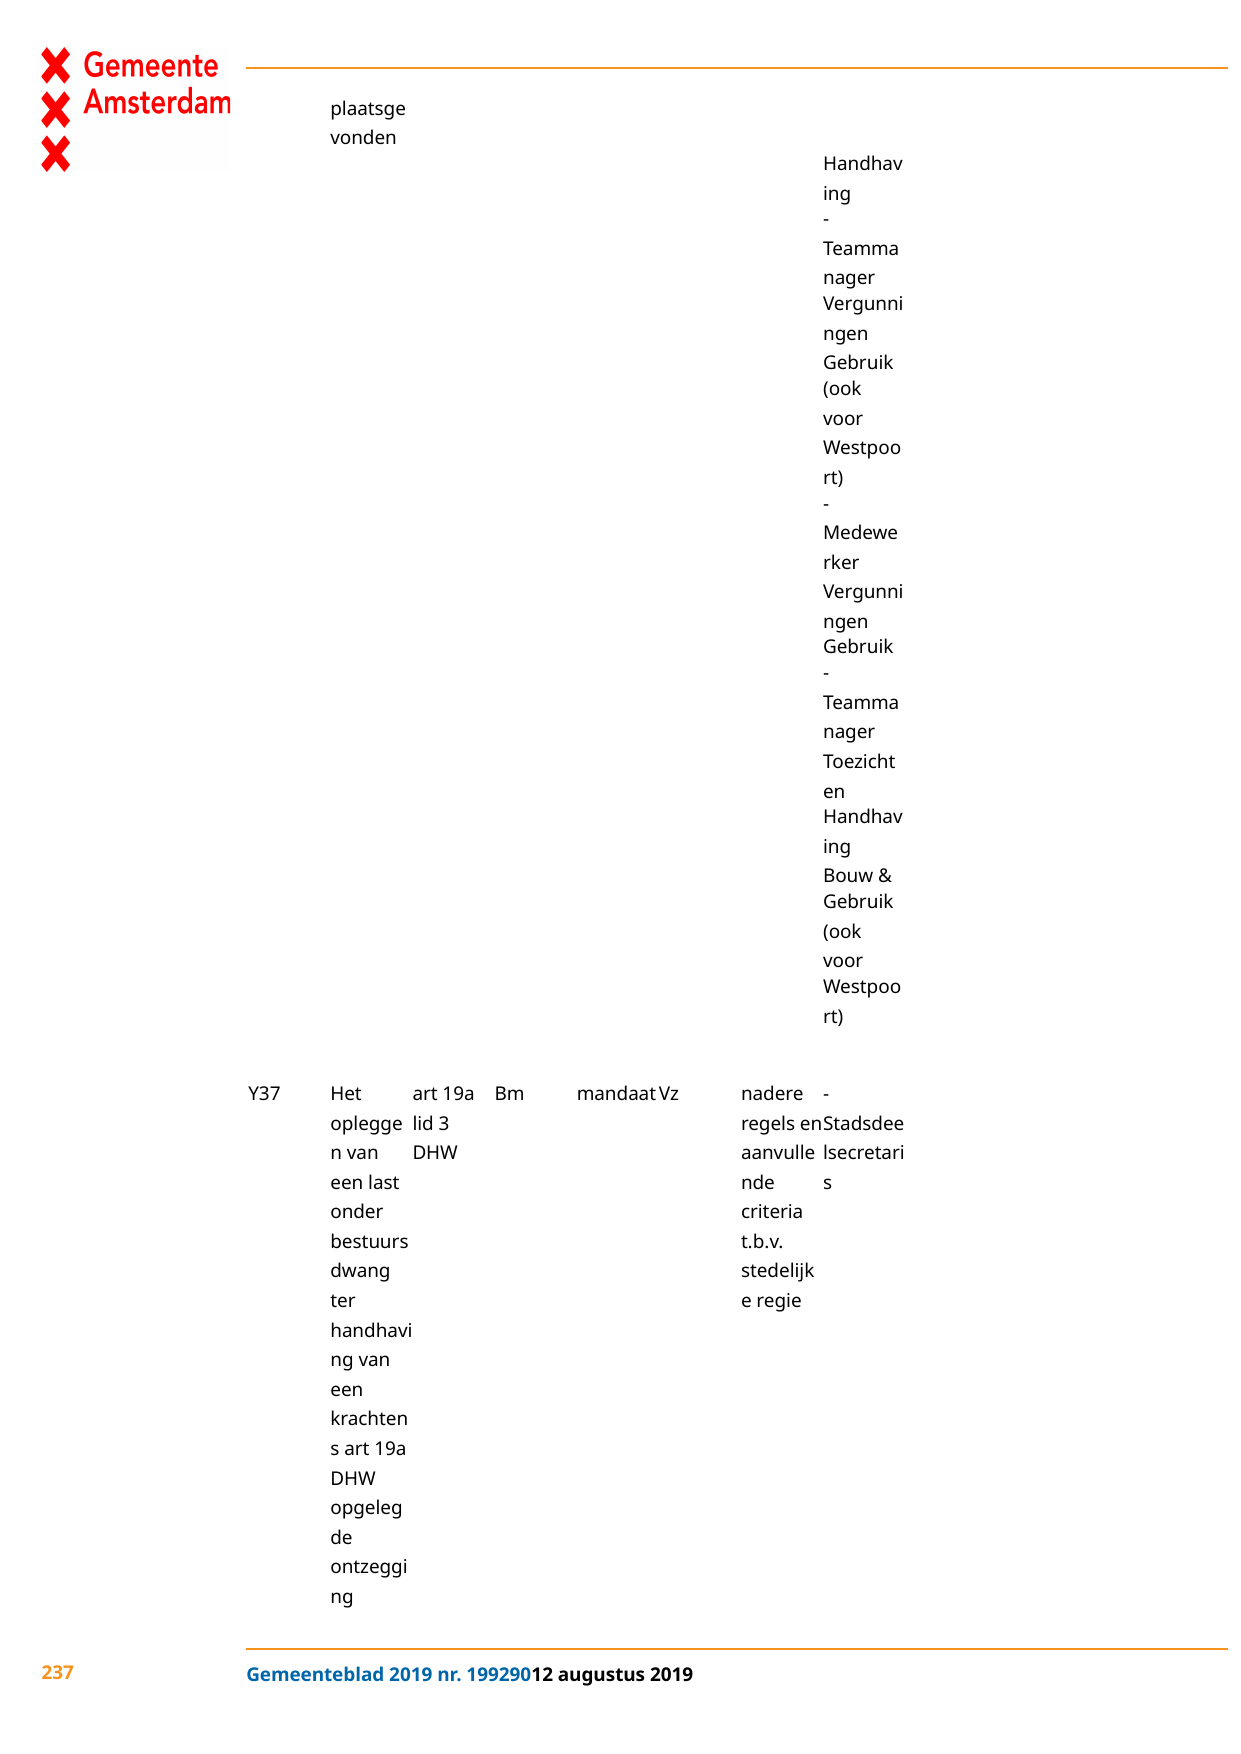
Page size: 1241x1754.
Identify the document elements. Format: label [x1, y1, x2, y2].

picture [41, 47, 231, 172]
